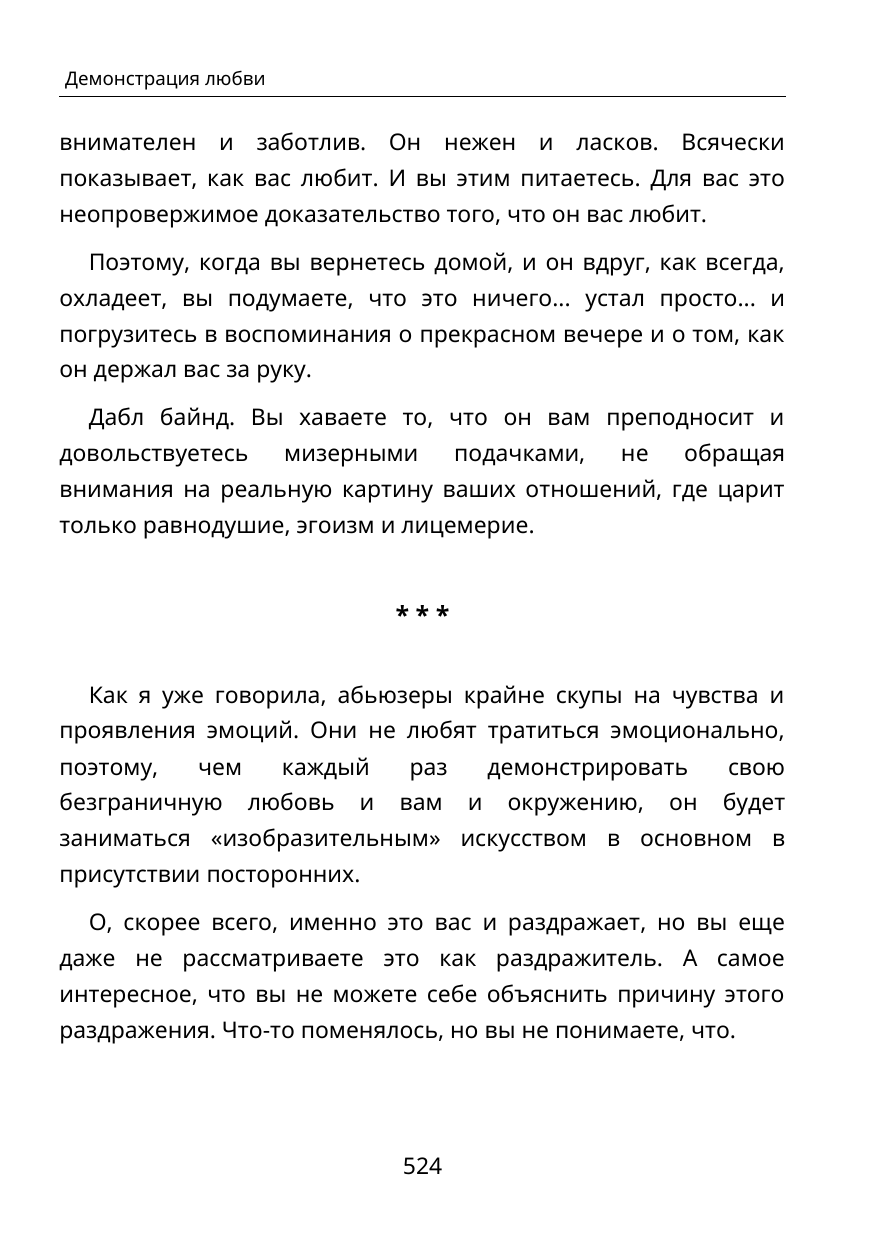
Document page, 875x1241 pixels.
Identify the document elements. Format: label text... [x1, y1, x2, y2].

text Поэтому, когда вы вернетесь домой, и он вдруг, как всегда, охладеет, вы подумаете, что это ничего... устал просто... и погрузитесь в воспоминания о прекрасном вечере и о том, как он держал вас за руку. [59, 246, 786, 385]
text Как я уже говорила, абьюзеры крайне скупы на чувства и проявления эмоций. Они не любят тратиться эмоционально, поэтому, чем каждый раз демонстрировать свою безграничную любовь и вам и окружению, он будет заниматься «изобразительным» искусством в основном в присутствии посторонних. [59, 678, 786, 889]
subtitle * * * [59, 598, 786, 632]
text О, скорее всего, именно это вас и раздражает, но вы еще даже не рассматриваете это как раздражитель. А самое интересное, что вы не можете себе объяснить причину этого раздражения. Что-то поменялось, но вы не понимаете, что. [59, 906, 786, 1045]
text Дабл байнд. Вы хаваете то, что он вам преподносит и довольствуетесь мизерными подачками, не обращая внимания на реальную картину ваших отношений, где царит только равнодушие, эгоизм и лицемерие. [59, 401, 786, 540]
text внимателен и заботлив. Он нежен и ласков. Всячески показывает, как вас любит. И вы этим питаетесь. Для вас это неопровержимое доказательство того, что он вас любит. [59, 126, 786, 229]
